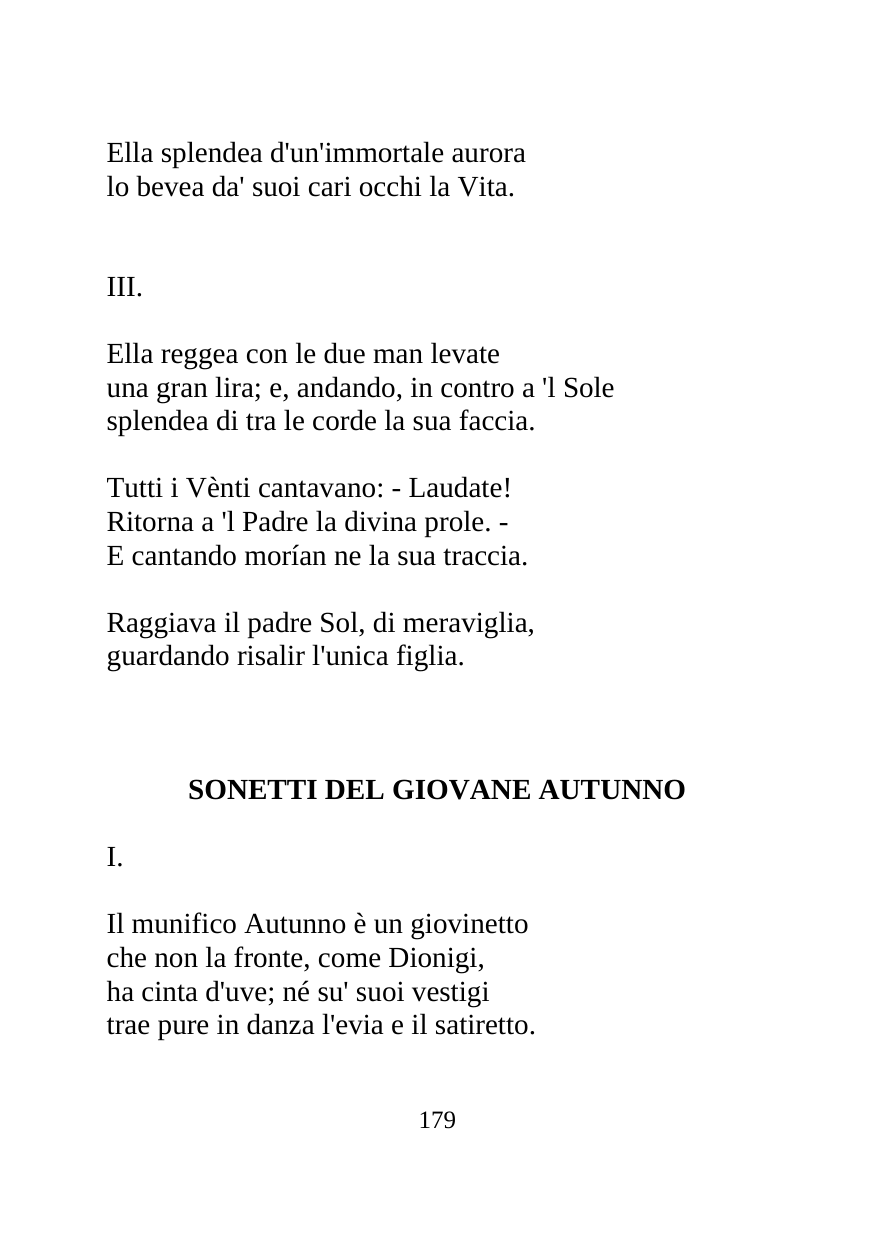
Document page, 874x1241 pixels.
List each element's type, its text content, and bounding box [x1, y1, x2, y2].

text lo bevea da' suoi cari occhi la Vita. [106, 169, 768, 202]
text Raggiava il padre Sol, di meraviglia, [106, 605, 768, 638]
text Tutti i Vènti cantavano: - Laudate! [106, 471, 768, 504]
text Ella splendea d'un'immortale aurora [106, 135, 768, 169]
text E cantando morían ne la sua traccia. [106, 538, 768, 571]
text Il munifico Autunno è un giovinetto [106, 907, 768, 940]
text splendea di tra le corde la sua faccia. [106, 403, 768, 437]
text che non la fronte, come Dionigi, [106, 940, 768, 974]
text I. [106, 839, 768, 873]
text guardando risalir l'unica figlia. [106, 638, 768, 672]
text SONETTI DEL GIOVANE AUTUNNO [106, 772, 768, 806]
text trae pure in danza l'evia e il satiretto. [106, 1007, 768, 1041]
text Ritorna a 'l Padre la divina prole. - [106, 504, 768, 538]
text Ella reggea con le due man levate [106, 336, 768, 370]
text una gran lira; e, andando, in contro a 'l Sole [106, 370, 768, 403]
text ha cinta d'uve; né su' suoi vestigi [106, 974, 768, 1007]
text III. [106, 269, 768, 303]
